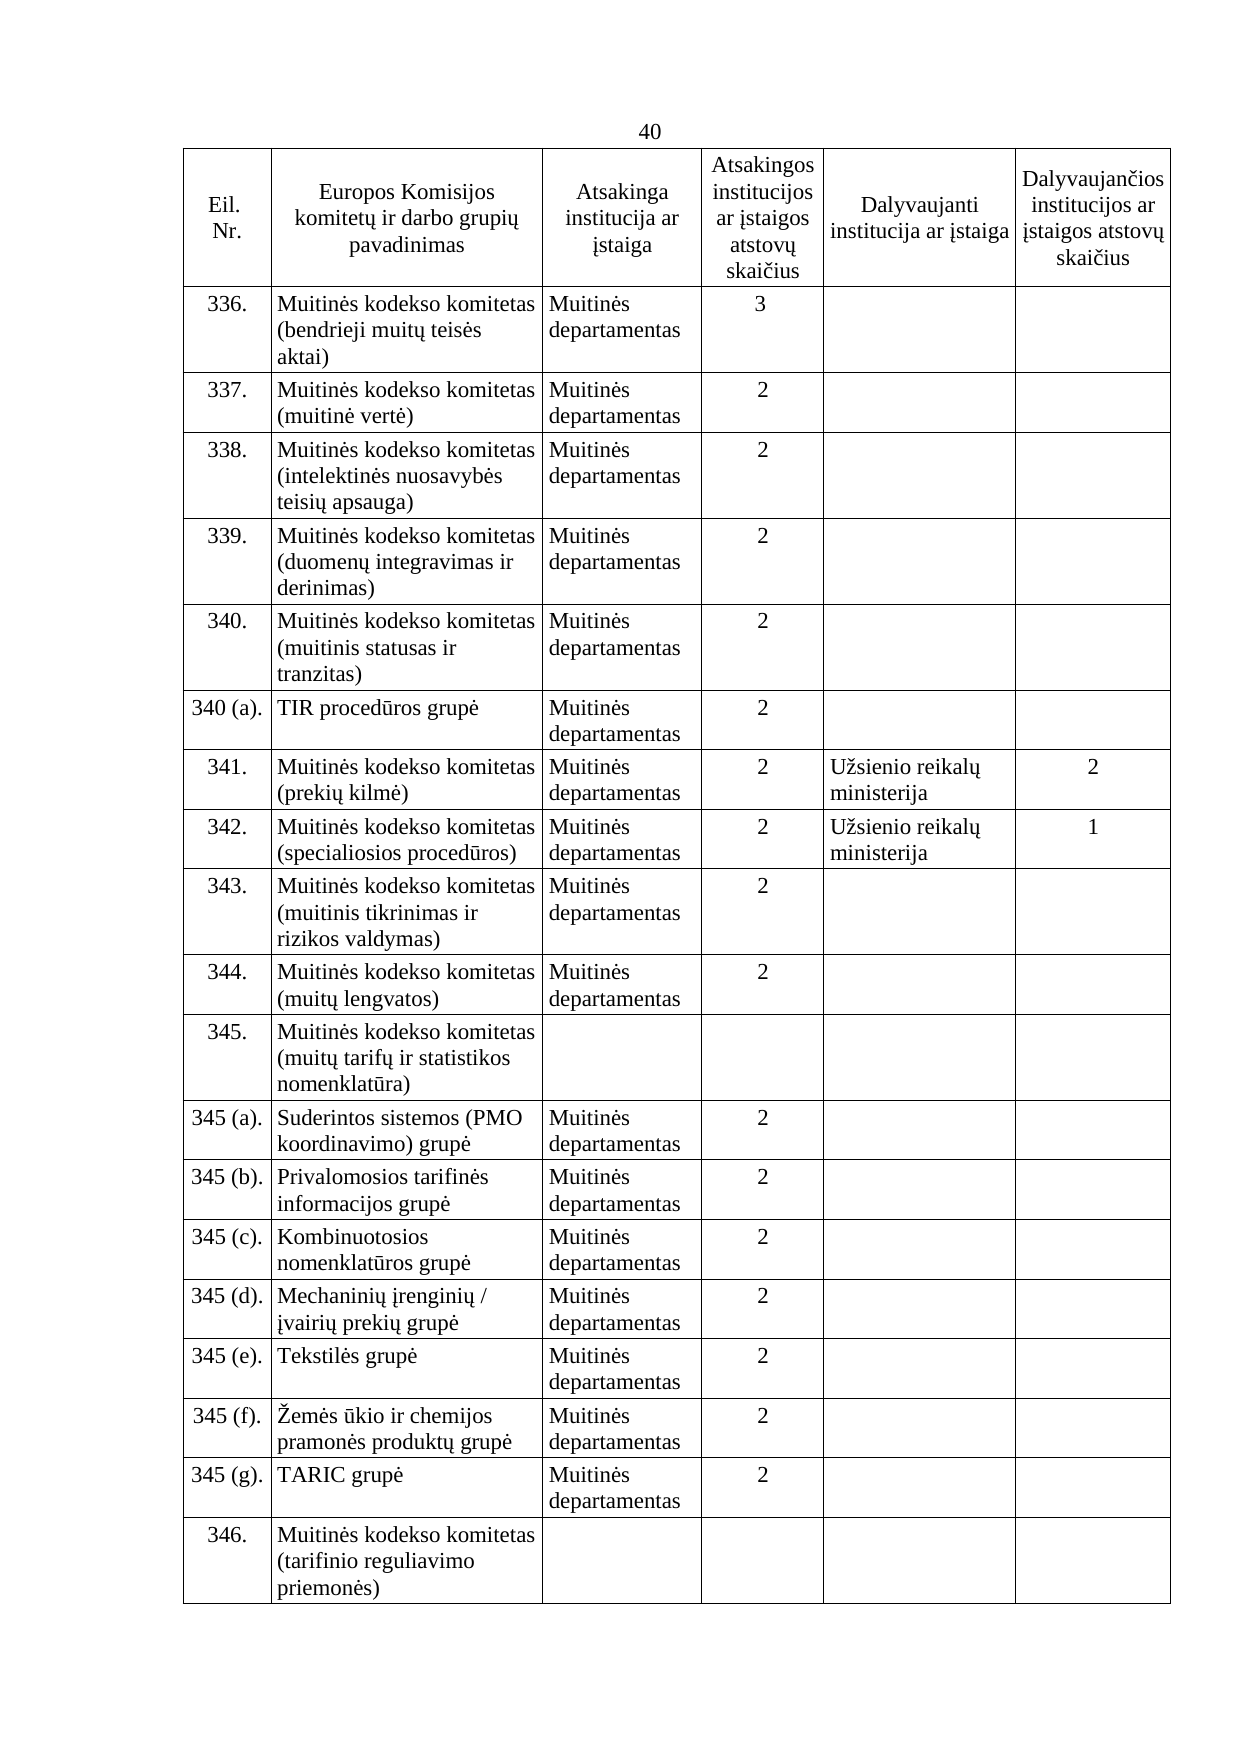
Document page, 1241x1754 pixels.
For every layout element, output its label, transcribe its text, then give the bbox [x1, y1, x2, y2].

table_cell Muitinės departamentas [543, 287, 701, 372]
table_cell Muitinės departamentas [543, 955, 701, 1014]
table_cell [824, 519, 1015, 604]
table_cell Kombinuotosios nomenklatūros grupė [272, 1220, 542, 1278]
table_cell Muitinės departamentas [543, 1280, 701, 1338]
table_cell 345 (c). [184, 1220, 271, 1278]
table_cell Mechaninių įrenginių / įvairių prekių grupė [272, 1280, 542, 1338]
table_cell Privalomosios tarifinės informacijos grupė [272, 1160, 542, 1219]
table_cell 2 [702, 869, 823, 954]
table_cell 338. [184, 433, 271, 518]
table_cell Muitinės kodekso komitetas (muitų tarifų ir statistikos nomenklatūra) [272, 1015, 542, 1100]
table_cell Muitinės departamentas [543, 869, 701, 954]
table_cell [1016, 1399, 1170, 1457]
table_cell 2 [702, 1220, 823, 1278]
table_cell 2 [702, 750, 823, 809]
table_cell [824, 1101, 1015, 1159]
table_cell Muitinės departamentas [543, 1339, 701, 1398]
table_cell 345 (b). [184, 1160, 271, 1219]
table_cell [1016, 1518, 1170, 1603]
table_cell Užsienio reikalų ministerija [824, 810, 1015, 868]
table_cell Žemės ūkio ir chemijos pramonės produktų grupė [272, 1399, 542, 1457]
table_cell 2 [702, 810, 823, 868]
table_header Atsakinga institucija ar įstaiga [543, 149, 701, 286]
table_cell 2 [702, 519, 823, 604]
table_cell Muitinės departamentas [543, 373, 701, 432]
table_cell Muitinės departamentas [543, 433, 701, 518]
table_cell [1016, 1015, 1170, 1100]
table_cell 345 (d). [184, 1280, 271, 1338]
table_cell 345. [184, 1015, 271, 1100]
table_cell Suderintos sistemos (PMO koordinavimo) grupė [272, 1101, 542, 1159]
table_cell [1016, 1458, 1170, 1517]
table_cell 339. [184, 519, 271, 604]
table_cell 2 [702, 1339, 823, 1398]
table_cell 3 [702, 287, 823, 372]
table_cell Tekstilės grupė [272, 1339, 542, 1398]
table_cell Muitinės kodekso komitetas (duomenų integravimas ir derinimas) [272, 519, 542, 604]
table_cell 346. [184, 1518, 271, 1603]
table_cell 2 [702, 1399, 823, 1457]
table_cell [824, 287, 1015, 372]
table_cell [824, 1220, 1015, 1278]
table_cell [824, 869, 1015, 954]
table_cell [824, 691, 1015, 749]
table_cell [1016, 691, 1170, 749]
table_cell Muitinės kodekso komitetas (muitų lengvatos) [272, 955, 542, 1014]
table_cell [1016, 433, 1170, 518]
table_cell 345 (g). [184, 1458, 271, 1517]
table_cell Muitinės kodekso komitetas (intelektinės nuosavybės teisių apsauga) [272, 433, 542, 518]
table_cell Muitinės kodekso komitetas (bendrieji muitų teisės aktai) [272, 287, 542, 372]
table_header Dalyvaujančios institucijos ar įstaigos atstovų skaičius [1016, 149, 1170, 286]
table_cell [702, 1015, 823, 1100]
table_cell [824, 1160, 1015, 1219]
table_cell Muitinės kodekso komitetas (prekių kilmė) [272, 750, 542, 809]
table_cell 336. [184, 287, 271, 372]
table_cell [1016, 605, 1170, 689]
table_cell [824, 1399, 1015, 1457]
table_cell Muitinės departamentas [543, 810, 701, 868]
table_cell [824, 605, 1015, 689]
table_cell [824, 373, 1015, 432]
table_cell Muitinės departamentas [543, 1220, 701, 1278]
table_cell [1016, 1101, 1170, 1159]
table_header Dalyvaujanti institucija ar įstaiga [824, 149, 1015, 286]
table_cell 2 [702, 1101, 823, 1159]
table_cell [824, 955, 1015, 1014]
table_cell 340. [184, 605, 271, 689]
table_cell [824, 1280, 1015, 1338]
table_cell 2 [702, 1160, 823, 1219]
table_cell [1016, 519, 1170, 604]
table_cell Muitinės kodekso komitetas (tarifinio reguliavimo priemonės) [272, 1518, 542, 1603]
table_cell 2 [702, 373, 823, 432]
table_cell [824, 1458, 1015, 1517]
table_cell Muitinės departamentas [543, 519, 701, 604]
table_cell Muitinės departamentas [543, 1160, 701, 1219]
table_cell [543, 1015, 701, 1100]
table_cell [1016, 955, 1170, 1014]
table_cell [1016, 1160, 1170, 1219]
table_cell [1016, 287, 1170, 372]
table_cell 2 [702, 691, 823, 749]
table_cell 343. [184, 869, 271, 954]
table_cell [702, 1518, 823, 1603]
table_header Europos Komisijos komitetų ir darbo grupių pavadinimas [272, 149, 542, 286]
table_cell Muitinės departamentas [543, 1458, 701, 1517]
table_cell 1 [1016, 810, 1170, 868]
table_cell 345 (a). [184, 1101, 271, 1159]
table_cell Muitinės kodekso komitetas (muitinė vertė) [272, 373, 542, 432]
table_cell [824, 433, 1015, 518]
table_cell Muitinės departamentas [543, 1101, 701, 1159]
table_cell Užsienio reikalų ministerija [824, 750, 1015, 809]
table_cell [543, 1518, 701, 1603]
table_cell 2 [702, 1458, 823, 1517]
table_cell 337. [184, 373, 271, 432]
table_cell 344. [184, 955, 271, 1014]
table_cell 345 (e). [184, 1339, 271, 1398]
table_cell Muitinės kodekso komitetas (muitinis tikrinimas ir rizikos valdymas) [272, 869, 542, 954]
table_header Atsakingos institucijos ar įstaigos atstovų skaičius [702, 149, 823, 286]
table_header Eil. Nr. [184, 149, 271, 286]
table_cell [1016, 1280, 1170, 1338]
table_cell TIR procedūros grupė [272, 691, 542, 749]
table_cell [1016, 1220, 1170, 1278]
table_cell [1016, 1339, 1170, 1398]
table_cell Muitinės departamentas [543, 1399, 701, 1457]
table_cell Muitinės departamentas [543, 691, 701, 749]
table_cell [824, 1339, 1015, 1398]
table_cell [1016, 869, 1170, 954]
table_cell 2 [1016, 750, 1170, 809]
table_cell 341. [184, 750, 271, 809]
table_cell 345 (f). [184, 1399, 271, 1457]
table_cell 2 [702, 1280, 823, 1338]
table_cell 2 [702, 433, 823, 518]
table_cell Muitinės kodekso komitetas (specialiosios procedūros) [272, 810, 542, 868]
table_cell 342. [184, 810, 271, 868]
table_cell [824, 1518, 1015, 1603]
table_cell Muitinės kodekso komitetas (muitinis statusas ir tranzitas) [272, 605, 542, 689]
table_cell [1016, 373, 1170, 432]
table_cell [824, 1015, 1015, 1100]
table_cell 2 [702, 605, 823, 689]
table_cell Muitinės departamentas [543, 605, 701, 689]
table_cell TARIC grupė [272, 1458, 542, 1517]
table_cell Muitinės departamentas [543, 750, 701, 809]
table_cell 340 (a). [184, 691, 271, 749]
table_cell 2 [702, 955, 823, 1014]
